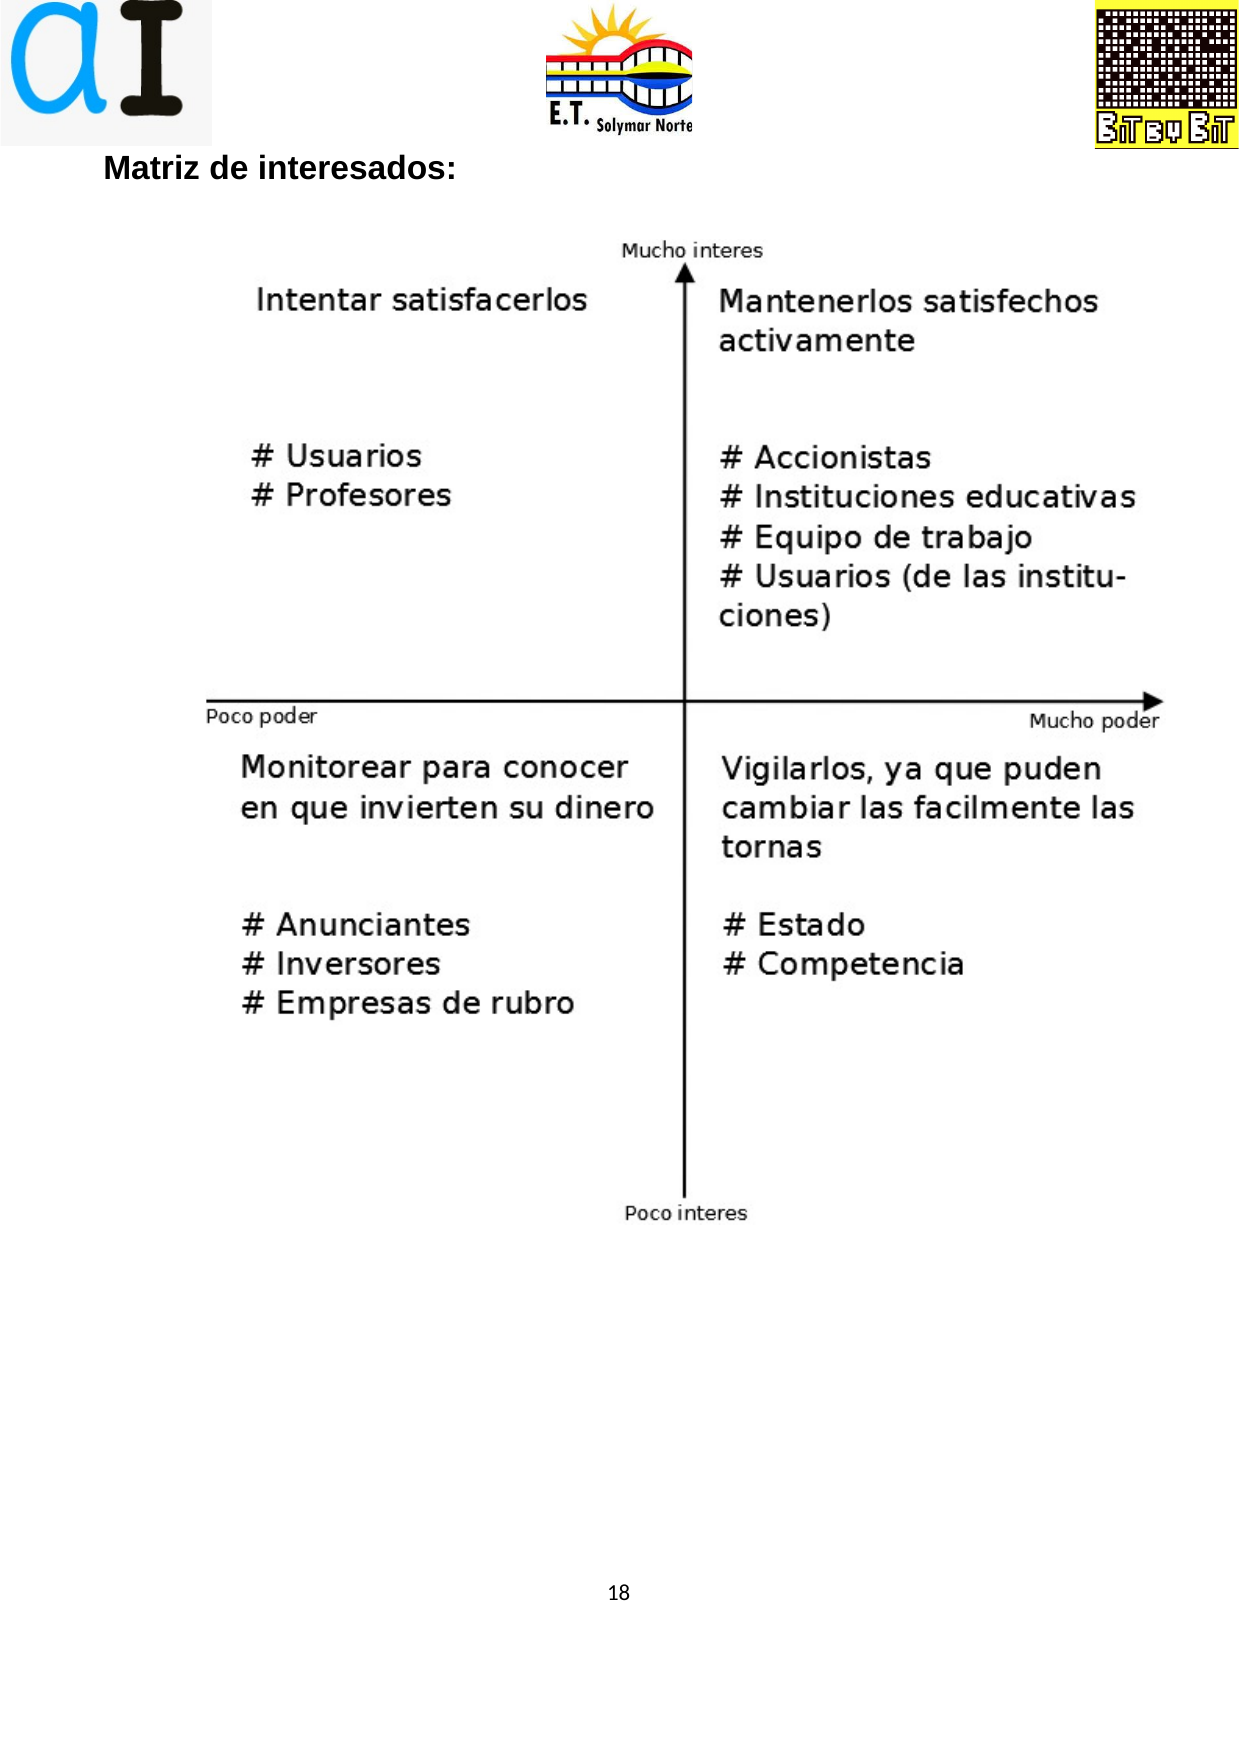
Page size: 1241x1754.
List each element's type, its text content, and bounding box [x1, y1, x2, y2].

picture [1094, 0, 1239, 149]
subtitle Matriz de interesados: [94, 148, 1143, 186]
picture [546, 0, 693, 146]
picture [0, 0, 212, 146]
picture [205, 239, 1166, 1225]
